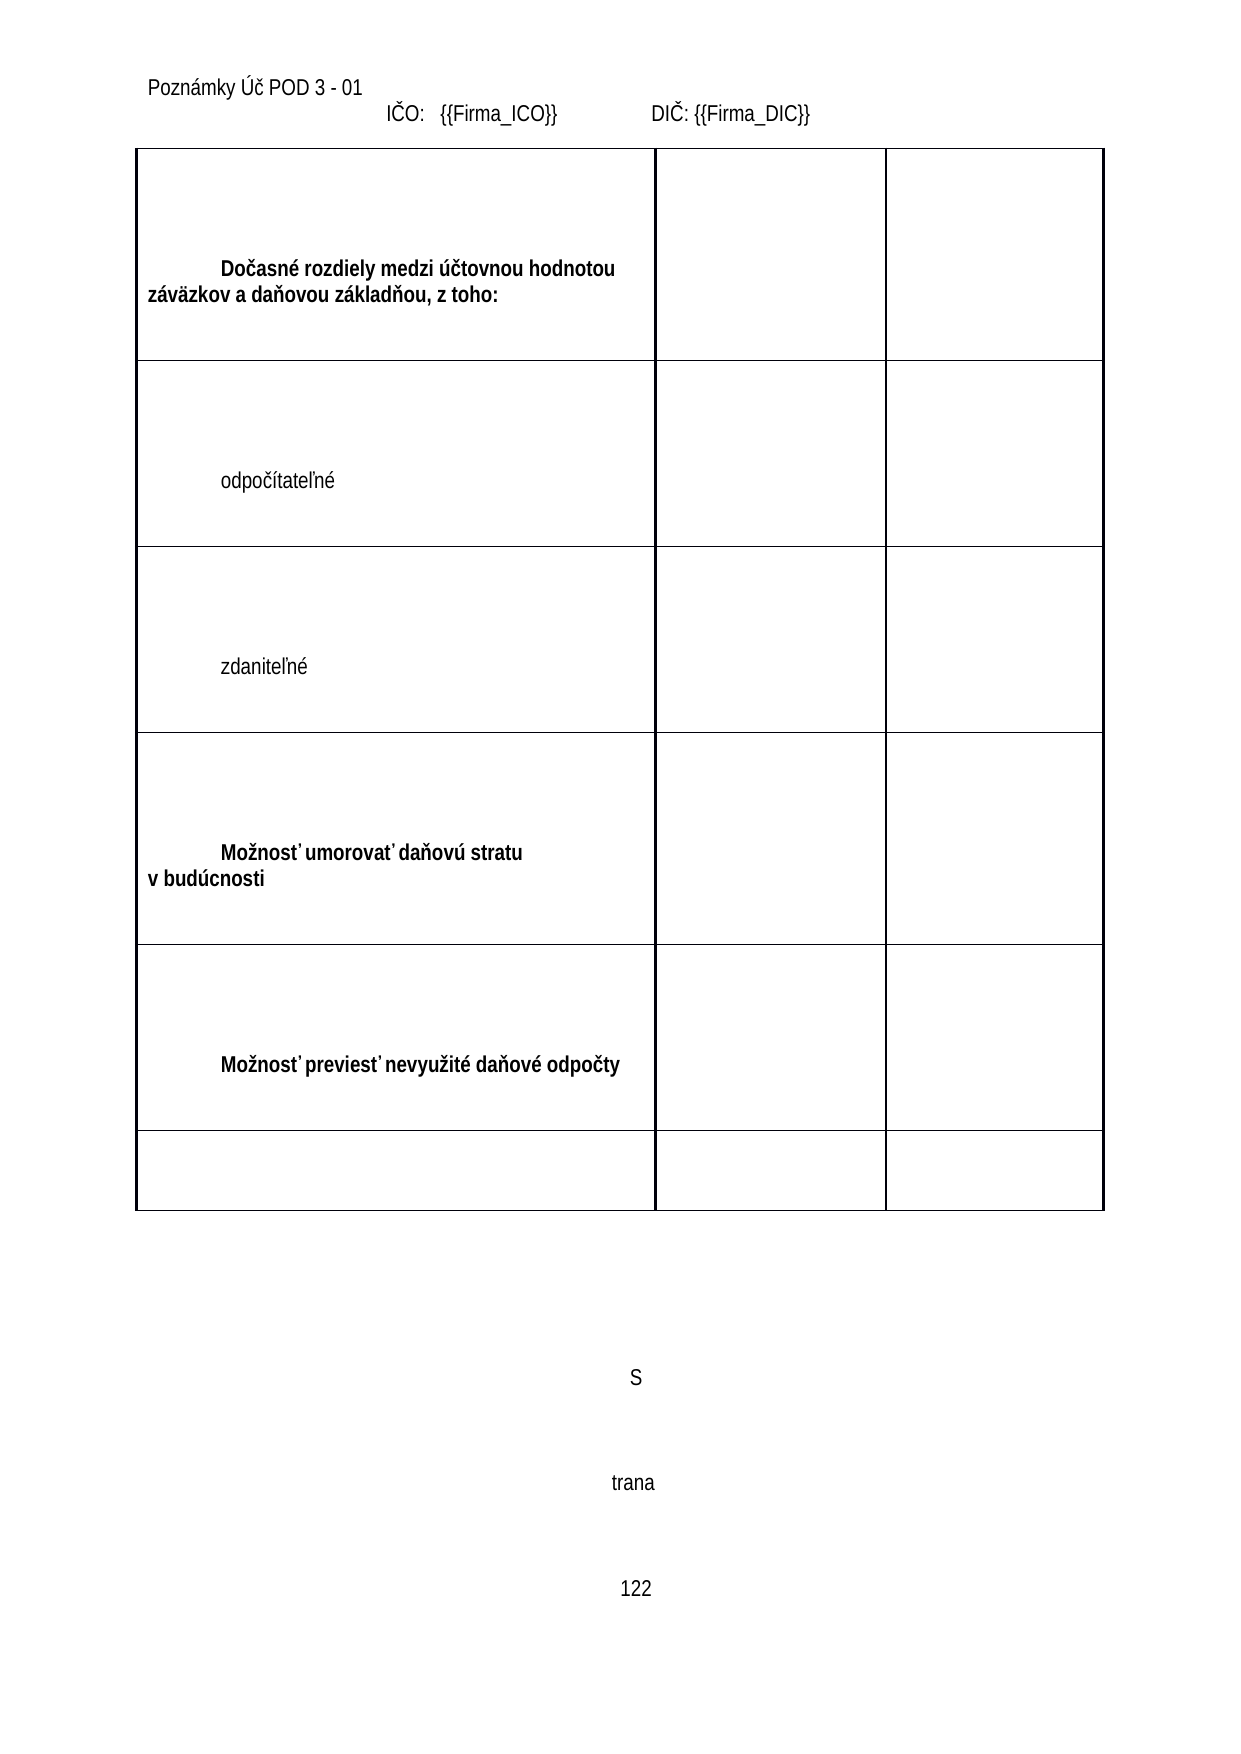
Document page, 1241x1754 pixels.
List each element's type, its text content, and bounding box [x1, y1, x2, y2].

table_cell odpočítateľné [138, 361, 654, 546]
table_cell Možnosť umorovať daňovú stratu v budúcnosti [138, 733, 654, 944]
table_cell [657, 945, 885, 1129]
table_cell [657, 361, 885, 546]
table_cell [887, 733, 1102, 944]
table_cell [887, 1131, 1102, 1210]
table_cell [657, 547, 885, 732]
table_cell [138, 1131, 654, 1210]
table_cell [657, 149, 885, 360]
table_cell zdaniteľné [138, 547, 654, 732]
table_cell [887, 361, 1102, 546]
table_cell [657, 1131, 885, 1210]
table_cell [887, 945, 1102, 1129]
table_cell [887, 547, 1102, 732]
table_cell Dočasné rozdiely medzi účtovnou hodnotou záväzkov a daňovou základňou, z toho: [138, 149, 654, 360]
table_cell Možnosť previesť nevyužité daňové odpočty [138, 945, 654, 1129]
table_cell [657, 733, 885, 944]
table_cell [887, 149, 1102, 360]
